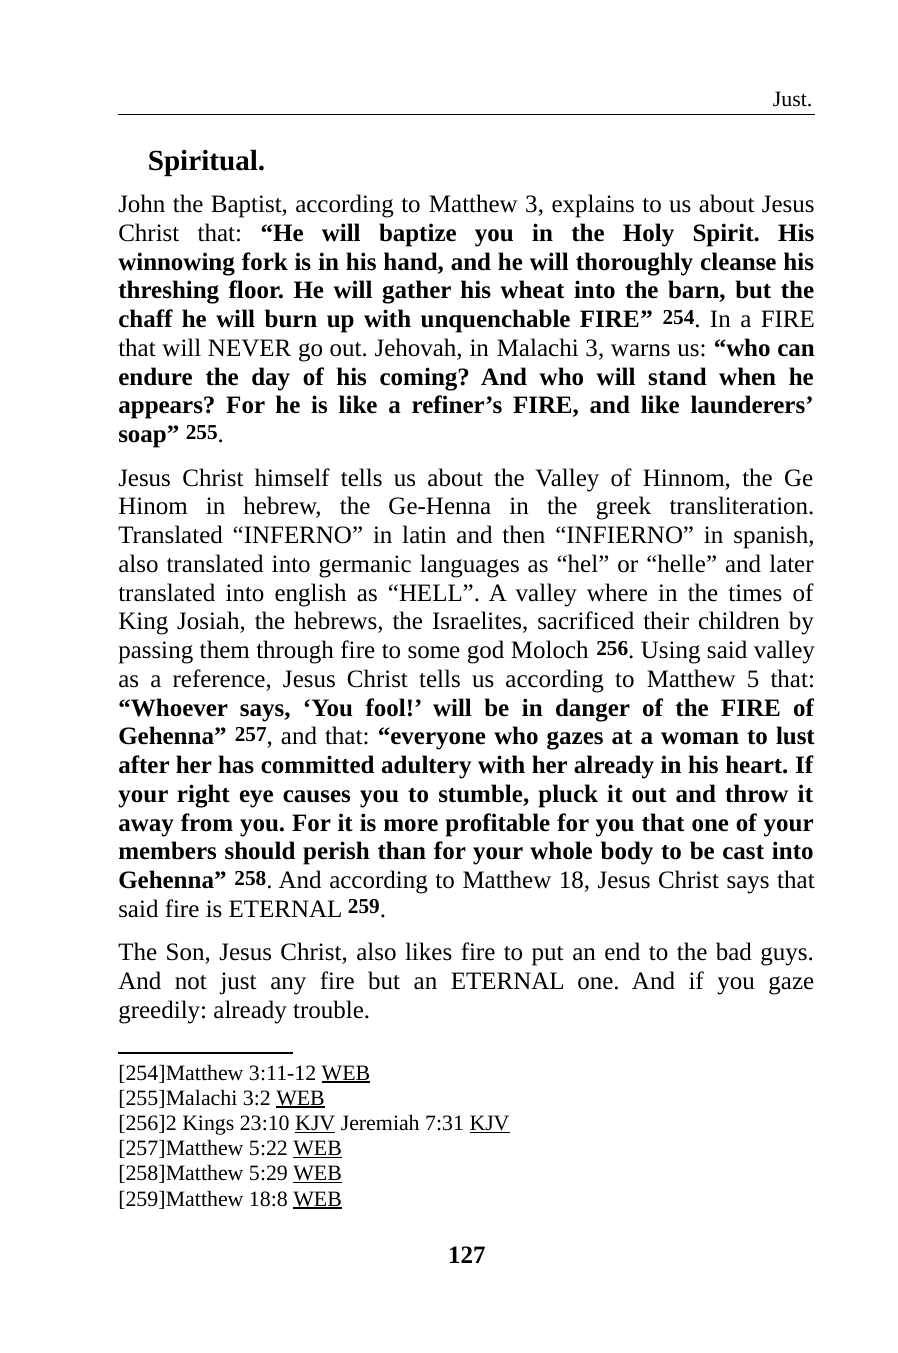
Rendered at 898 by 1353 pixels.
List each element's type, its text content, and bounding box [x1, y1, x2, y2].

text Malachi 3:2 WEB [118, 1085, 815, 1110]
text The Son, Jesus Christ, also likes fire to put an end to the bad guys. And not just any fire but an ETERNAL one. And if you gaze greedily: already trouble. [118, 937, 815, 1023]
subtitle Spiritual. [148, 143, 815, 177]
text Jesus Christ himself tells us about the Valley of Hinnom, the Ge Hinom in hebrew, the Ge-Henna in the greek transliteration. Translated “INFERNO” in latin and then “INFIERNO” in spanish, also translated into germanic languages as “hel” or “helle” and later translated into english as “HELL”. A valley where in the times of King Josiah, the hebrews, the Israelites, sacrificed their children by passing them through fire to some god Moloch . Using said valley as a reference, Jesus Christ tells us according to Matthew 5 that: “Whoever says, ‘You fool!’ will be in danger of the FIRE of Gehenna” , and that: “everyone who gazes at a woman to lust after her has committed adultery with her already in his heart. If your right eye causes you to stumble, pluck it out and throw it away from you. For it is more profitable for you that one of your members should perish than for your whole body to be cast into Gehenna” . And according to Matthew 18, Jesus Christ says that said fire is ETERNAL . [118, 463, 815, 923]
text Matthew 3:11-12 WEB [118, 1059, 815, 1085]
text John the Baptist, according to Matthew 3, explains to us about Jesus Christ that: “He will baptize you in the Holy Spirit. His winnowing fork is in his hand, and he will thoroughly cleanse his threshing floor. He will gather his wheat into the barn, but the chaff he will burn up with unquenchable FIRE” . In a FIRE that will NEVER go out. Jehovah, in Malachi 3, warns us: “who can endure the day of his coming? And who will stand when he appears? For he is like a refiner’s FIRE, and like launderers’ soap” . [118, 189, 815, 448]
text Matthew 5:29 WEB [118, 1160, 815, 1186]
text Matthew 18:8 WEB [118, 1186, 815, 1211]
text 2 Kings 23:10 KJV Jeremiah 7:31 KJV [118, 1110, 815, 1135]
text Matthew 5:22 WEB [118, 1135, 815, 1160]
